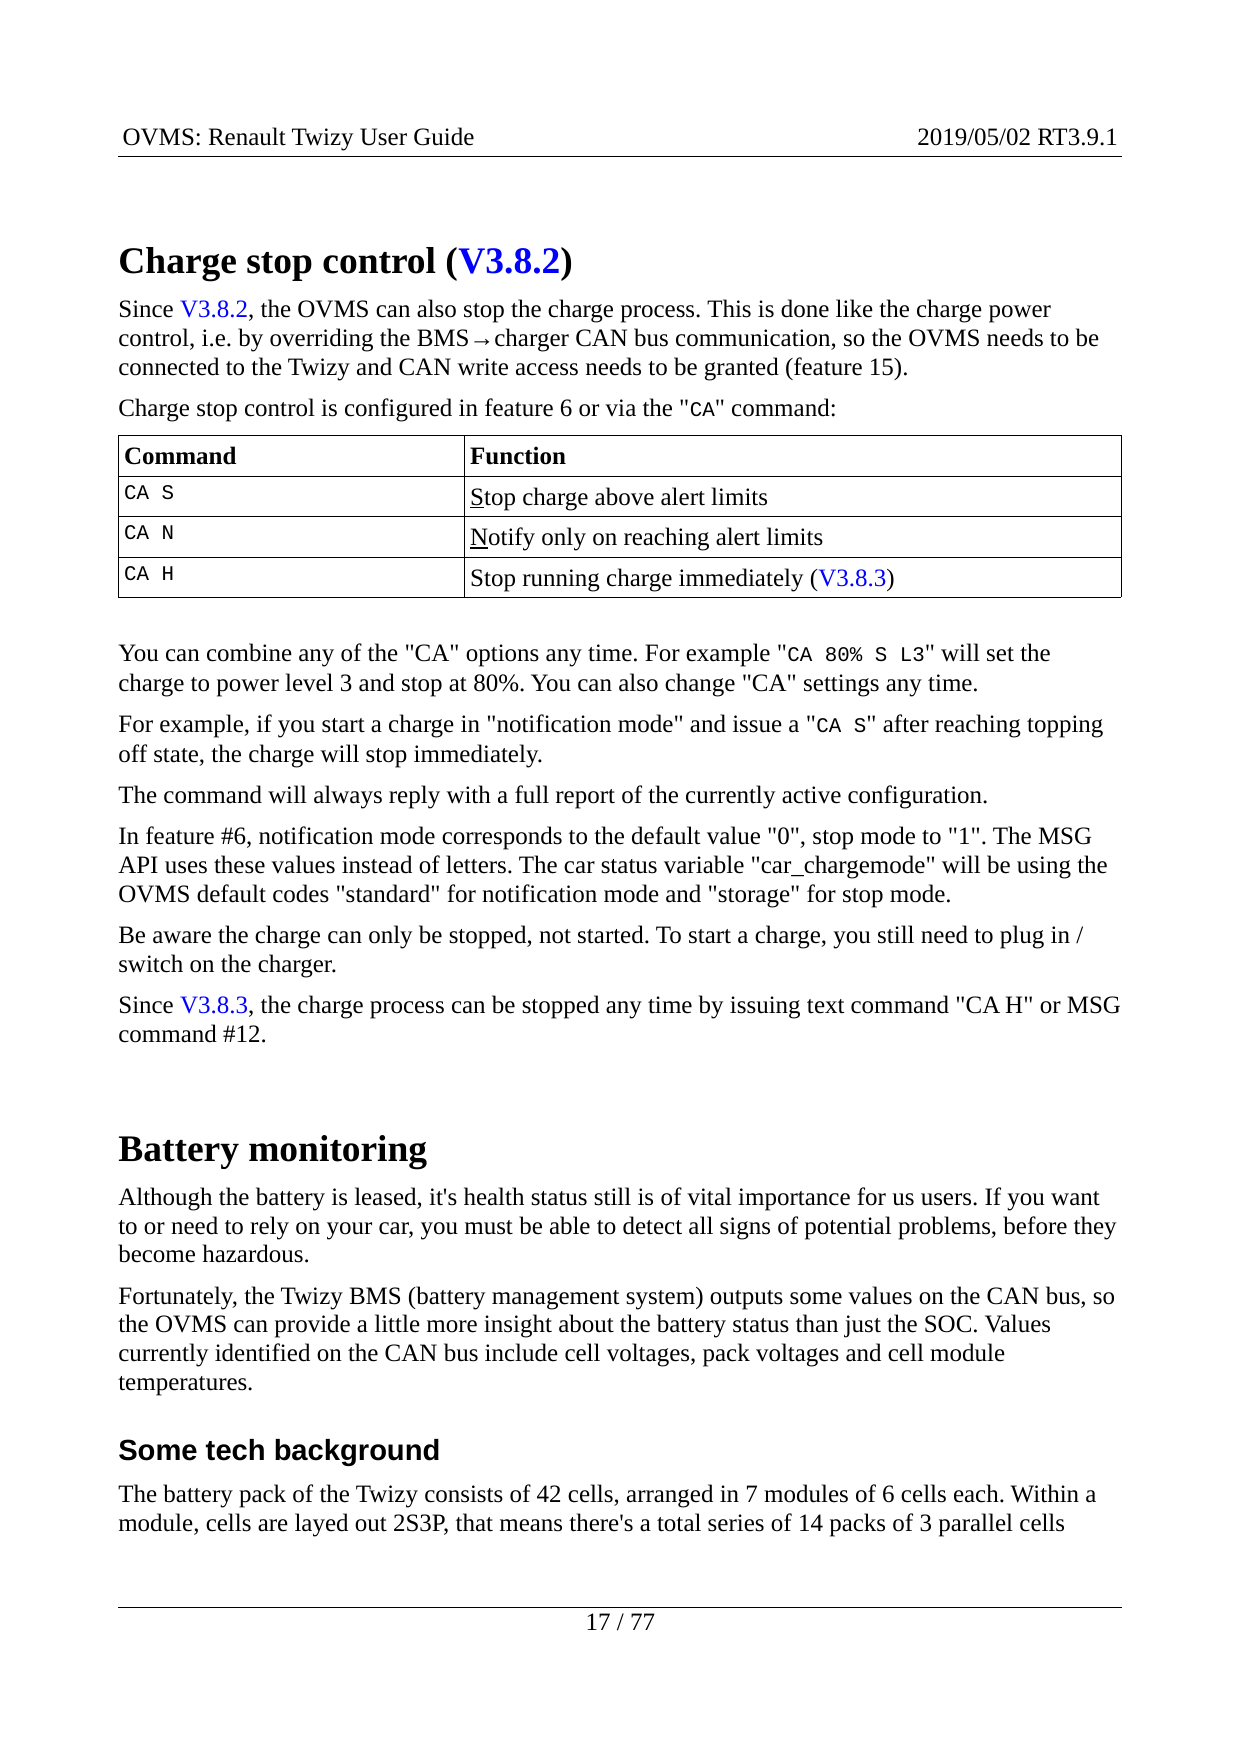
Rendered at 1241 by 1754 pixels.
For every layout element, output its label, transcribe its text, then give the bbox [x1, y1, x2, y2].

text You can combine any of the "CA" options any time. For example "CA 80% S L3" will set the charge to power level 3 and stop at 80%. You can also change "CA" settings any time. [118, 638, 1122, 697]
text For example, if you start a charge in "notification mode" and issue a "CA S" after reaching topping off state, the charge will stop immediately. [118, 709, 1122, 768]
table_cell CA N [119, 517, 464, 557]
text Since V3.8.2, the OVMS can also stop the charge process. This is done like the charge power control, i.e. by overriding the BMS→charger CAN bus communication, so the OVMS needs to be connected to the Twizy and CAN write access needs to be granted (feature 15). [118, 294, 1122, 381]
text Fortunately, the Twizy BMS (battery management system) outputs some values on the CAN bus, so the OVMS can provide a little more insight about the battery status than just the SOC. Values currently identified on the CAN bus include cell voltages, pack voltages and cell module temperatures. [118, 1281, 1122, 1396]
text The command will always reply with a full report of the currently active configuration. [118, 780, 1122, 809]
text Charge stop control is configured in feature 6 or via the "CA" command: [118, 393, 1122, 423]
table_cell Stop running charge immediately (V3.8.3) [465, 558, 1121, 597]
text In feature #6, notification mode corresponds to the default value "0", stop mode to "1". The MSG API uses these values instead of letters. The car status variable "car_chargemode" will be using the OVMS default codes "standard" for notification mode and "storage" for stop mode. [118, 821, 1122, 908]
table_cell CA H [119, 558, 464, 597]
table_cell Notify only on reaching alert limits [465, 517, 1121, 557]
table_header Function [465, 436, 1121, 476]
subtitle Charge stop control (V3.8.2) [118, 239, 1122, 282]
table_cell CA S [119, 477, 464, 516]
text Although the battery is leased, it's health status still is of vital importance for us users. If you want to or need to rely on your car, you must be able to detect all signs of potential problems, before they become hazardous. [118, 1182, 1122, 1268]
subtitle Some tech background [118, 1433, 1122, 1467]
text Since V3.8.3, the charge process can be stopped any time by issuing text command "CA H" or MSG command #12. [118, 990, 1122, 1048]
table_cell Stop charge above alert limits [465, 477, 1121, 516]
text Be aware the charge can only be stopped, not started. To start a charge, you still need to plug in / switch on the charger. [118, 920, 1122, 978]
table_header Command [119, 436, 464, 476]
subtitle Battery monitoring [118, 1126, 1122, 1169]
text The battery pack of the Twizy consists of 42 cells, arranged in 7 modules of 6 cells each. Within a module, cells are layed out 2S3P, that means there's a total series of 14 packs of 3 parallel cells [118, 1479, 1122, 1537]
